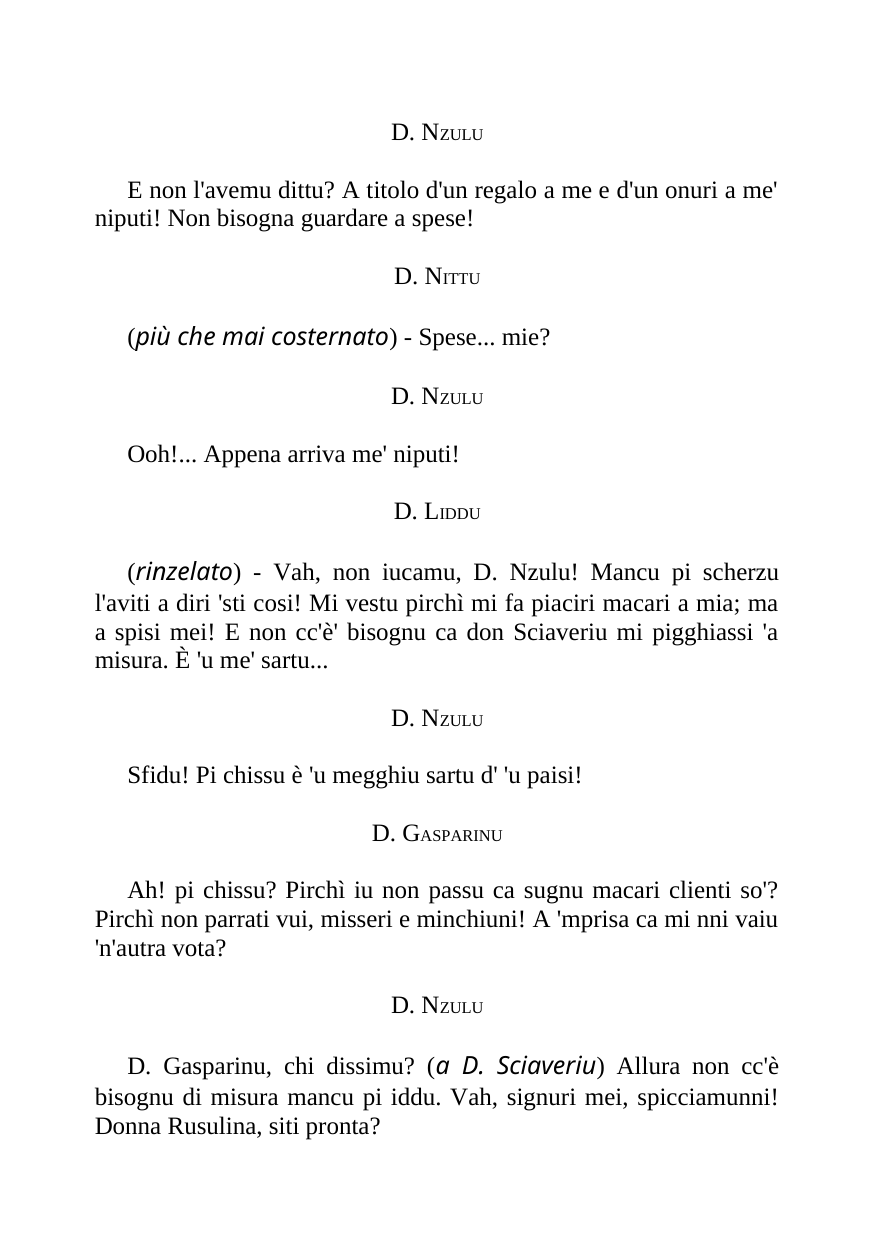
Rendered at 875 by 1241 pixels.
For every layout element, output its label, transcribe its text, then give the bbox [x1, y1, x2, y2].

text (più che mai costernato) - Spese... mie? [94, 318, 779, 353]
text D. Nzulu [94, 117, 779, 146]
text E non l'avemu dittu? A titolo d'un regalo a me e d'un onuri a me' niputi! Non bisogna guardare a spese! [94, 175, 779, 232]
text Sfidu! Pi chissu è 'u megghiu sartu d' 'u paisi! [94, 760, 779, 789]
text Ooh!... Appena arriva me' niputi! [94, 439, 779, 468]
text Ah! pi chissu? Pirchì iu non passu ca sugnu macari clienti so'? Pirchì non parrati vui, misseri e minchiuni! A 'mprisa ca mi nni vaiu 'n'autra vota? [94, 875, 779, 962]
text D. Nzulu [94, 381, 779, 410]
text D. Nzulu [94, 990, 779, 1019]
text D. Nzulu [94, 703, 779, 732]
text D. Gasparinu [94, 818, 779, 847]
text D. Liddu [94, 496, 779, 525]
text D. Gasparinu, chi dissimu? (a D. Sciaveriu) Allura non cc'è bisognu di misura mancu pi iddu. Vah, signuri mei, spicciamunni! Donna Rusulina, siti pronta? [94, 1048, 779, 1139]
text (rinzelato) - Vah, non iucamu, D. Nzulu! Mancu pi scherzu l'aviti a diri 'sti cosi! Mi vestu pirchì mi fa piaciri macari a mia; ma a spisi mei! E non cc'è' bisognu ca don Sciaveriu mi pigghiassi 'a misura. È 'u me' sartu... [94, 554, 779, 674]
text D. Nittu [94, 261, 779, 290]
